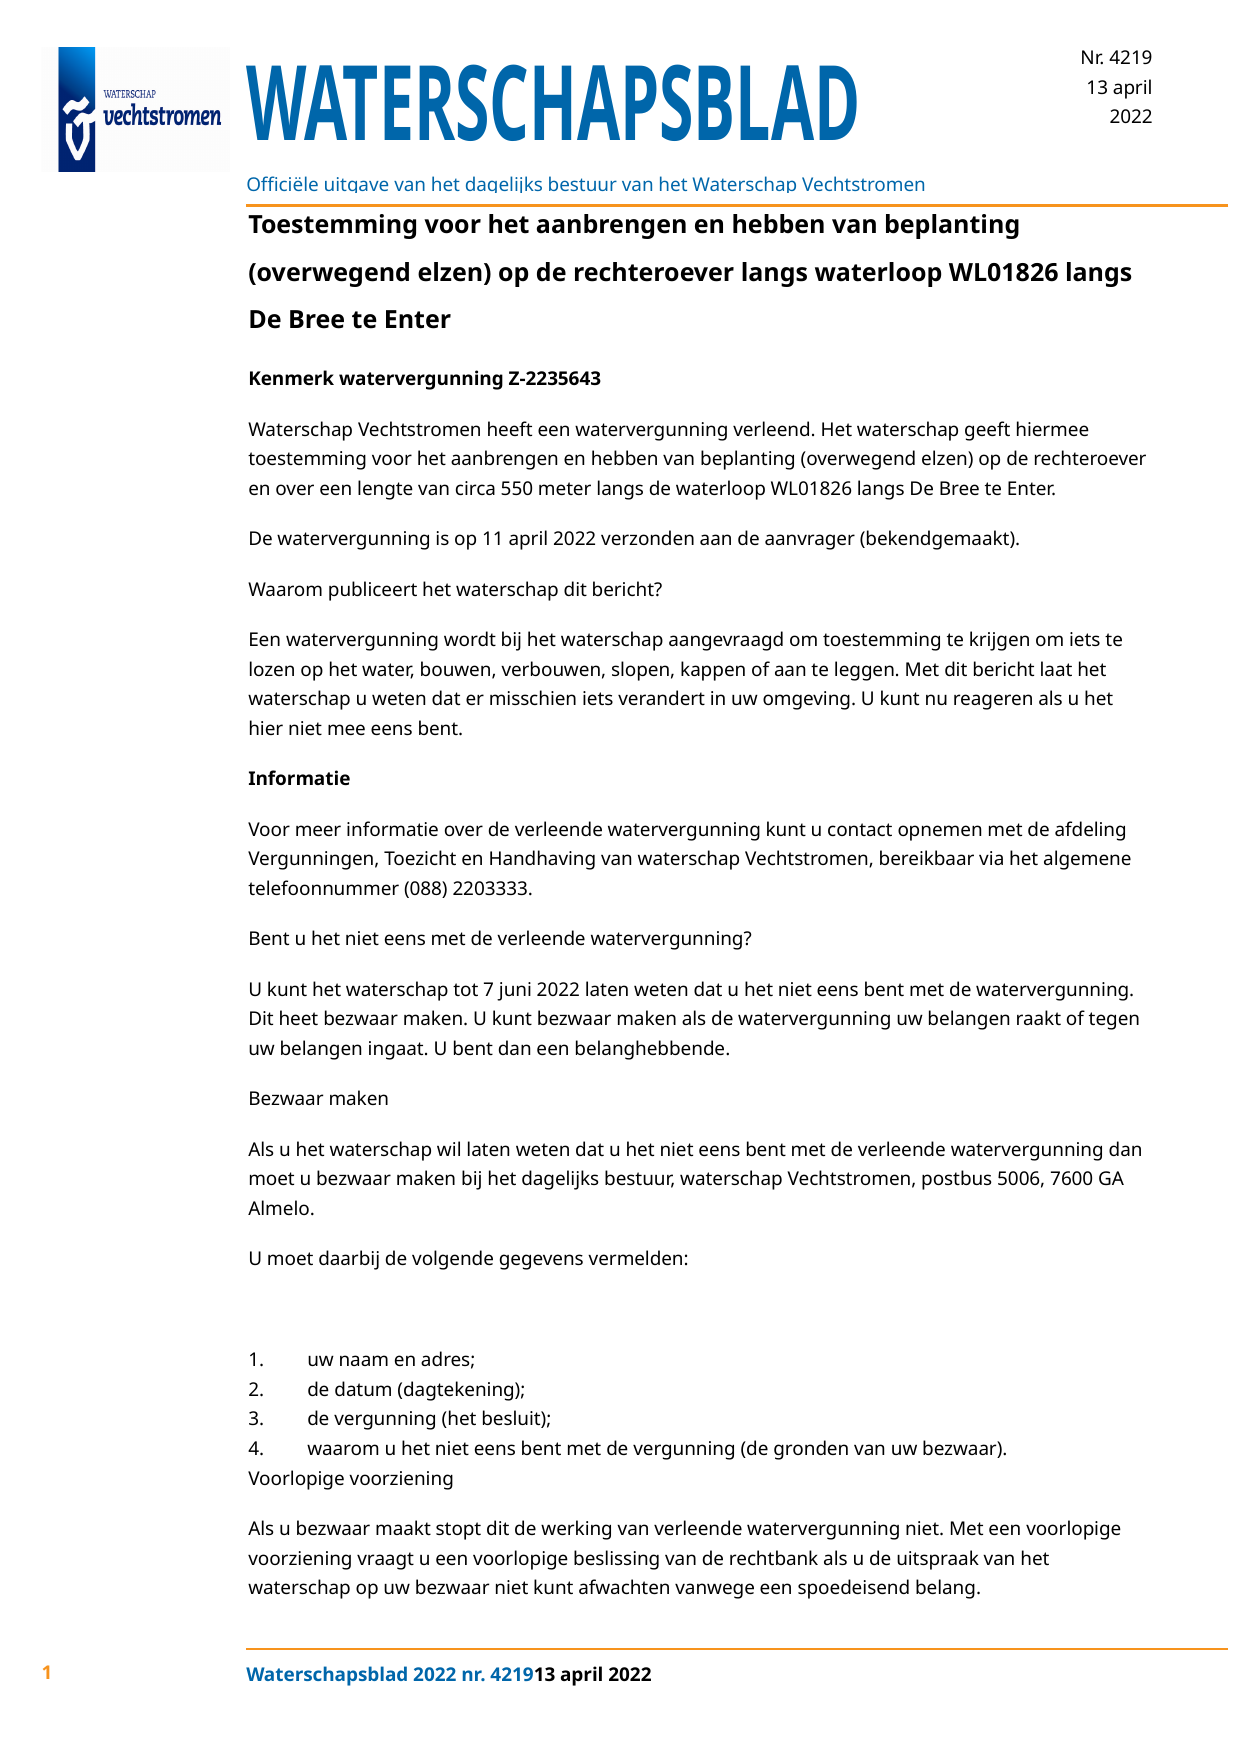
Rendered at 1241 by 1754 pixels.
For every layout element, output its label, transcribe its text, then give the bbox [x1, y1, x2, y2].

text Toestemming voor het aanbrengen en hebben van beplanting (overwegend elzen) op de rechteroever langs waterloop WL01826 langs De Bree te Enter [248, 207, 1152, 336]
text Als u het waterschap wil laten weten dat u het niet eens bent met de verleende watervergunning dan moet u bezwaar maken bij het dagelijks bestuur, waterschap Vechtstromen, postbus 5006, 7600 GA Almelo. [248, 1136, 1152, 1221]
text De watervergunning is op 11 april 2022 verzonden aan de aanvrager (bekendgemaakt). [248, 526, 1152, 551]
text Bezwaar maken [248, 1086, 1152, 1111]
picture [41, 47, 231, 172]
list de vergunning (het besluit); [248, 1406, 1152, 1431]
text U kunt het waterschap tot 7 juni 2022 laten weten dat u het niet eens bent met de watervergunning. Dit heet bezwaar maken. U kunt bezwaar maken als de watervergunning uw belangen raakt of tegen uw belangen ingaat. U bent dan een belanghebbende. [248, 976, 1152, 1061]
text Kenmerk watervergunning Z-2235643 [248, 366, 1152, 391]
text Bent u het niet eens met de verleende watervergunning? [248, 926, 1152, 951]
text U moet daarbij de volgende gegevens vermelden: [248, 1246, 1152, 1271]
list waarom u het niet eens bent met de vergunning (de gronden van uw bezwaar). [248, 1435, 1152, 1461]
list uw naam en adres; [248, 1346, 1152, 1372]
text Voorlopige voorziening [248, 1465, 1152, 1490]
text Waarom publiceert het waterschap dit bericht? [248, 576, 1152, 602]
text Waterschap Vechtstromen heeft een watervergunning verleend. Het waterschap geeft hiermee toestemming voor het aanbrengen en hebben van beplanting (overwegend elzen) op de rechteroever en over een lengte van circa 550 meter langs de waterloop WL01826 langs De Bree te Enter. [248, 416, 1152, 501]
text Als u bezwaar maakt stopt dit de werking van verleende watervergunning niet. Met een voorlopige voorziening vraagt u een voorlopige beslissing van de rechtbank als u de uitspraak van het waterschap op uw bezwaar niet kunt afwachten vanwege een spoedeisend belang. [248, 1515, 1152, 1600]
text Een watervergunning wordt bij het waterschap aangevraagd om toestemming te krijgen om iets te lozen op het water, bouwen, verbouwen, slopen, kappen of aan te leggen. Met dit bericht laat het waterschap u weten dat er misschien iets verandert in uw omgeving. U kunt nu reageren als u het hier niet mee eens bent. [248, 626, 1152, 741]
list de datum (dagtekening); [248, 1376, 1152, 1402]
text Voor meer informatie over de verleende watervergunning kunt u contact opnemen met de afdeling Vergunningen, Toezicht en Handhaving van waterschap Vechtstromen, bereikbaar via het algemene telefoonnummer (088) 2203333. [248, 816, 1152, 901]
text Informatie [248, 766, 1152, 791]
